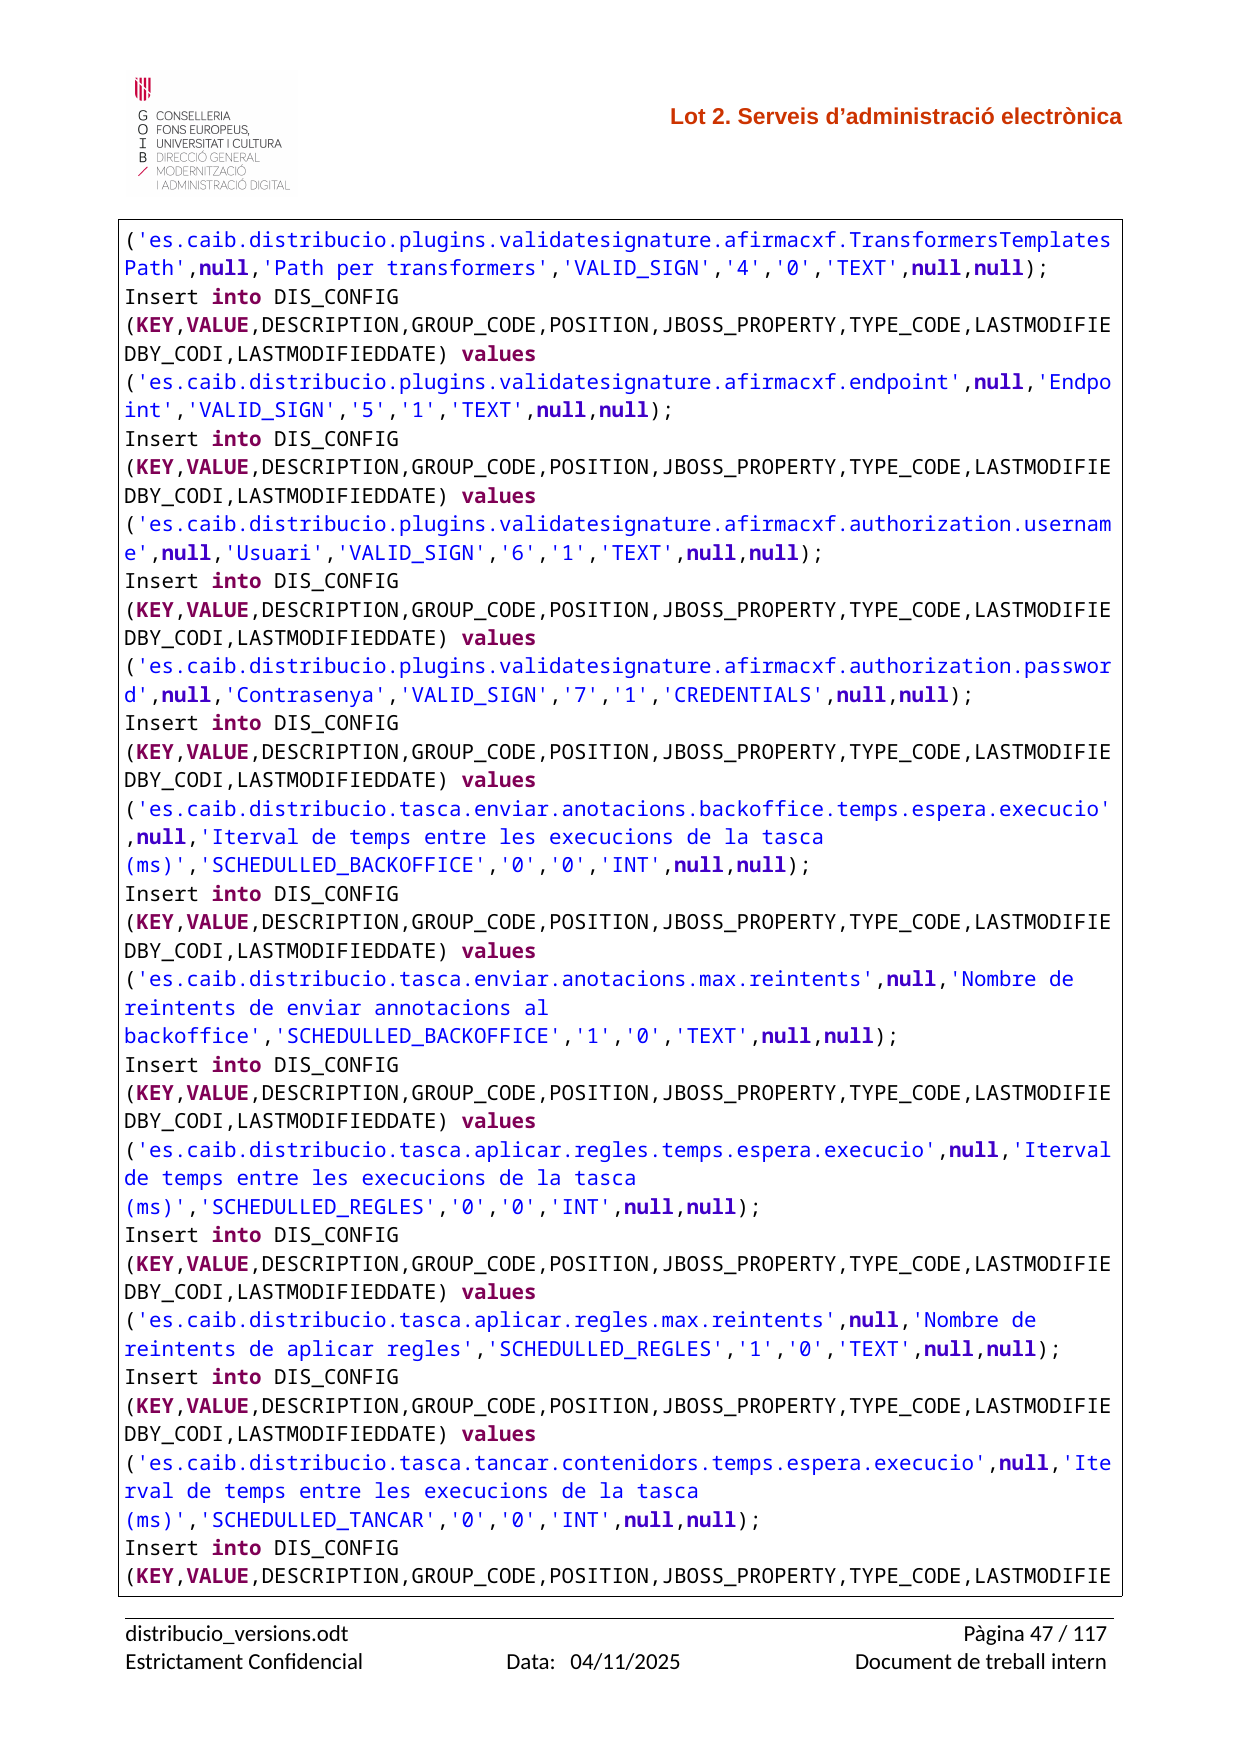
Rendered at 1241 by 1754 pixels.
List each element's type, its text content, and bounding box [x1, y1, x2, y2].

table_header ('es.caib.distribucio.plugins.validatesignature.afirmacxf.TransformersTemplatesPath',null,'Path per transformers','VALID_SIGN','4','0','TEXT',null,null); Insert into DIS_CONFIG (KEY,VALUE,DESCRIPTION,GROUP_CODE,POSITION,JBOSS_PROPERTY,TYPE_CODE,LASTMODIFIEDBY_CODI,LASTMODIFIEDDATE) values ('es.caib.distribucio.plugins.validatesignature.afirmacxf.endpoint',null,'Endpoint','VALID_SIGN','5','1','TEXT',null,null); Insert into DIS_CONFIG (KEY,VALUE,DESCRIPTION,GROUP_CODE,POSITION,JBOSS_PROPERTY,TYPE_CODE,LASTMODIFIEDBY_CODI,LASTMODIFIEDDATE) values ('es.caib.distribucio.plugins.validatesignature.afirmacxf.authorization.username',null,'Usuari','VALID_SIGN','6','1','TEXT',null,null); Insert into DIS_CONFIG (KEY,VALUE,DESCRIPTION,GROUP_CODE,POSITION,JBOSS_PROPERTY,TYPE_CODE,LASTMODIFIEDBY_CODI,LASTMODIFIEDDATE) values ('es.caib.distribucio.plugins.validatesignature.afirmacxf.authorization.password',null,'Contrasenya','VALID_SIGN','7','1','CREDENTIALS',null,null); Insert into DIS_CONFIG (KEY,VALUE,DESCRIPTION,GROUP_CODE,POSITION,JBOSS_PROPERTY,TYPE_CODE,LASTMODIFIEDBY_CODI,LASTMODIFIEDDATE) values ('es.caib.distribucio.tasca.enviar.anotacions.backoffice.temps.espera.execucio',null,'Iterval de temps entre les execucions de la tasca (ms)','SCHEDULLED_BACKOFFICE','0','0','INT',null,null); Insert into DIS_CONFIG (KEY,VALUE,DESCRIPTION,GROUP_CODE,POSITION,JBOSS_PROPERTY,TYPE_CODE,LASTMODIFIEDBY_CODI,LASTMODIFIEDDATE) values ('es.caib.distribucio.tasca.enviar.anotacions.max.reintents',null,'Nombre de reintents de enviar annotacions al backoffice','SCHEDULLED_BACKOFFICE','1','0','TEXT',null,null); Insert into DIS_CONFIG (KEY,VALUE,DESCRIPTION,GROUP_CODE,POSITION,JBOSS_PROPERTY,TYPE_CODE,LASTMODIFIEDBY_CODI,LASTMODIFIEDDATE) values ('es.caib.distribucio.tasca.aplicar.regles.temps.espera.execucio',null,'Iterval de temps entre les execucions de la tasca (ms)','SCHEDULLED_REGLES','0','0','INT',null,null); Insert into DIS_CONFIG (KEY,VALUE,DESCRIPTION,GROUP_CODE,POSITION,JBOSS_PROPERTY,TYPE_CODE,LASTMODIFIEDBY_CODI,LASTMODIFIEDDATE) values ('es.caib.distribucio.tasca.aplicar.regles.max.reintents',null,'Nombre de reintents de aplicar regles','SCHEDULLED_REGLES','1','0','TEXT',null,null); Insert into DIS_CONFIG (KEY,VALUE,DESCRIPTION,GROUP_CODE,POSITION,JBOSS_PROPERTY,TYPE_CODE,LASTMODIFIEDBY_CODI,LASTMODIFIEDDATE) values ('es.caib.distribucio.tasca.tancar.contenidors.temps.espera.execucio',null,'Iterval de temps entre les execucions de la tasca (ms)','SCHEDULLED_TANCAR','0','0','INT',null,null); Insert into DIS_CONFIG (KEY,VALUE,DESCRIPTION,GROUP_CODE,POSITION,JBOSS_PROPERTY,TYPE_CODE,LASTMODIFIE [119, 220, 1122, 1596]
picture [126, 70, 299, 197]
